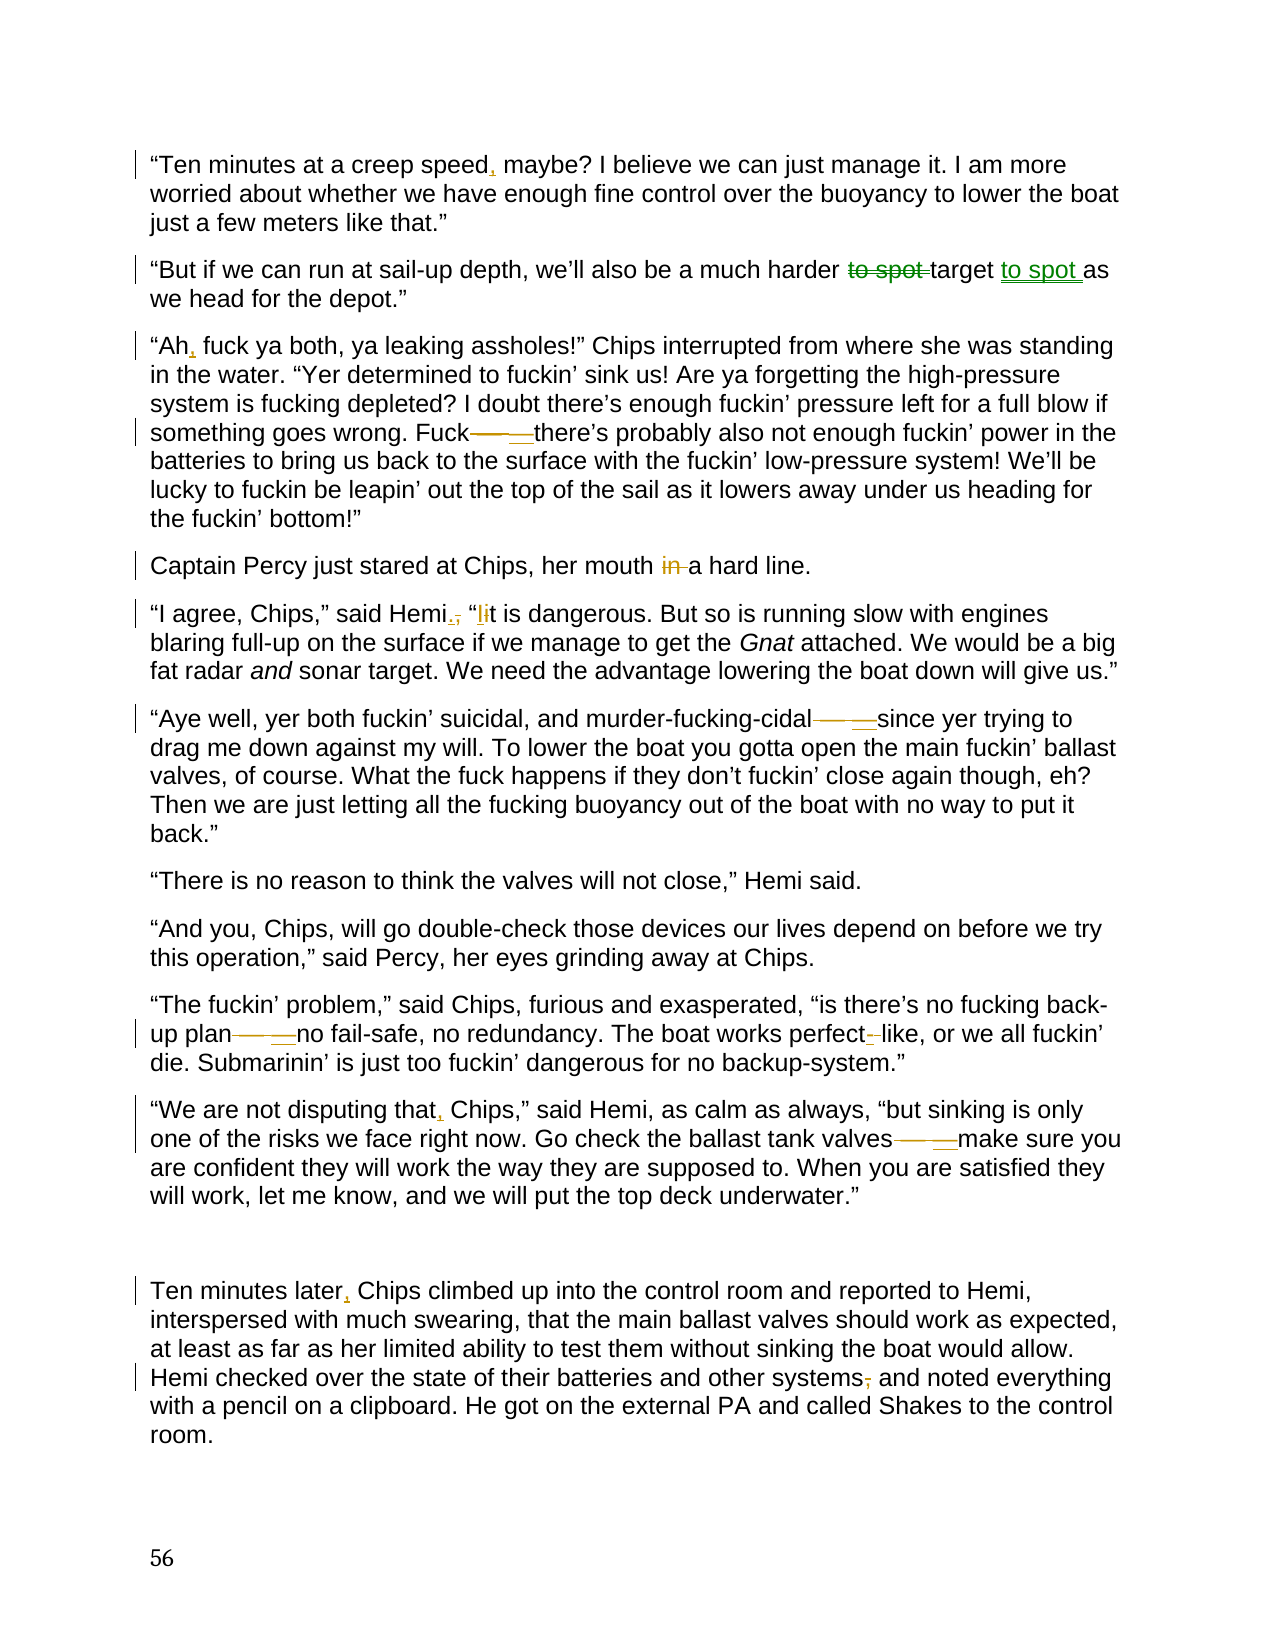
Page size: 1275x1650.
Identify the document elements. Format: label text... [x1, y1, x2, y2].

text “We are not disputing that, Chips,” said Hemi, as calm as always, “but sinking is only one of the risks we face right now. Go check the ballast tank valves—make sure you are confident they will work the way they are supposed to. When you are satisfied they will work, let me know, and we will put the top deck underwater.” [150, 1095, 1125, 1210]
text Captain Percy just stared at Chips, her mouth a hard line. [150, 551, 1125, 580]
text “I agree, Chips,” said Hemi. “It is dangerous. But so is running slow with engines blaring full-up on the surface if we manage to get the Gnat attached. We would be a big fat radar and sonar target. We need the advantage lowering the boat down will give us.” [150, 599, 1125, 685]
text “Ten minutes at a creep speed, maybe? I believe we can just manage it. I am more worried about whether we have enough fine control over the buoyancy to lower the boat just a few meters like that.” [150, 150, 1125, 236]
text “There is no reason to think the valves will not close,” Hemi said. [150, 866, 1125, 895]
text “And you, Chips, will go double-check those devices our lives depend on before we try this operation,” said Percy, her eyes grinding away at Chips. [150, 914, 1125, 971]
text “Aye well, yer both fuckin’ suicidal, and murder-fucking-cidal—since yer trying to drag me down against my will. To lower the boat you gotta open the main fuckin’ ballast valves, of course. What the fuck happens if they don’t fuckin’ close again though, eh? Then we are just letting all the fucking buoyancy out of the boat with no way to put it back.” [150, 704, 1125, 847]
text “The fuckin’ problem,” said Chips, furious and exasperated, “is there’s no fucking back-up plan—no fail-safe, no redundancy. The boat works perfect-like, or we all fuckin’ die. Submarinin’ is just too fuckin’ dangerous for no backup-system.” [150, 990, 1125, 1076]
text “Ah, fuck ya both, ya leaking assholes!” Chips interrupted from where she was standing in the water. “Yer determined to fuckin’ sink us! Are ya forgetting the high-pressure system is fucking depleted? I doubt there’s enough fuckin’ pressure left for a full blow if something goes wrong. Fuck—there’s probably also not enough fuckin’ power in the batteries to bring us back to the surface with the fuckin’ low-pressure system! We’ll be lucky to fuckin be leapin’ out the top of the sail as it lowers away under us heading for the fuckin’ bottom!” [150, 331, 1125, 532]
text “But if we can run at sail-up depth, we’ll also be a much harder target to spot as we head for the depot.” [150, 255, 1125, 312]
text Ten minutes later, Chips climbed up into the control room and reported to Hemi, interspersed with much swearing, that the main ballast valves should work as expected, at least as far as her limited ability to test them without sinking the boat would allow. Hemi checked over the state of their batteries and other systems and noted everything with a pencil on a clipboard. He got on the external PA and called Shakes to the control room. [150, 1276, 1125, 1449]
